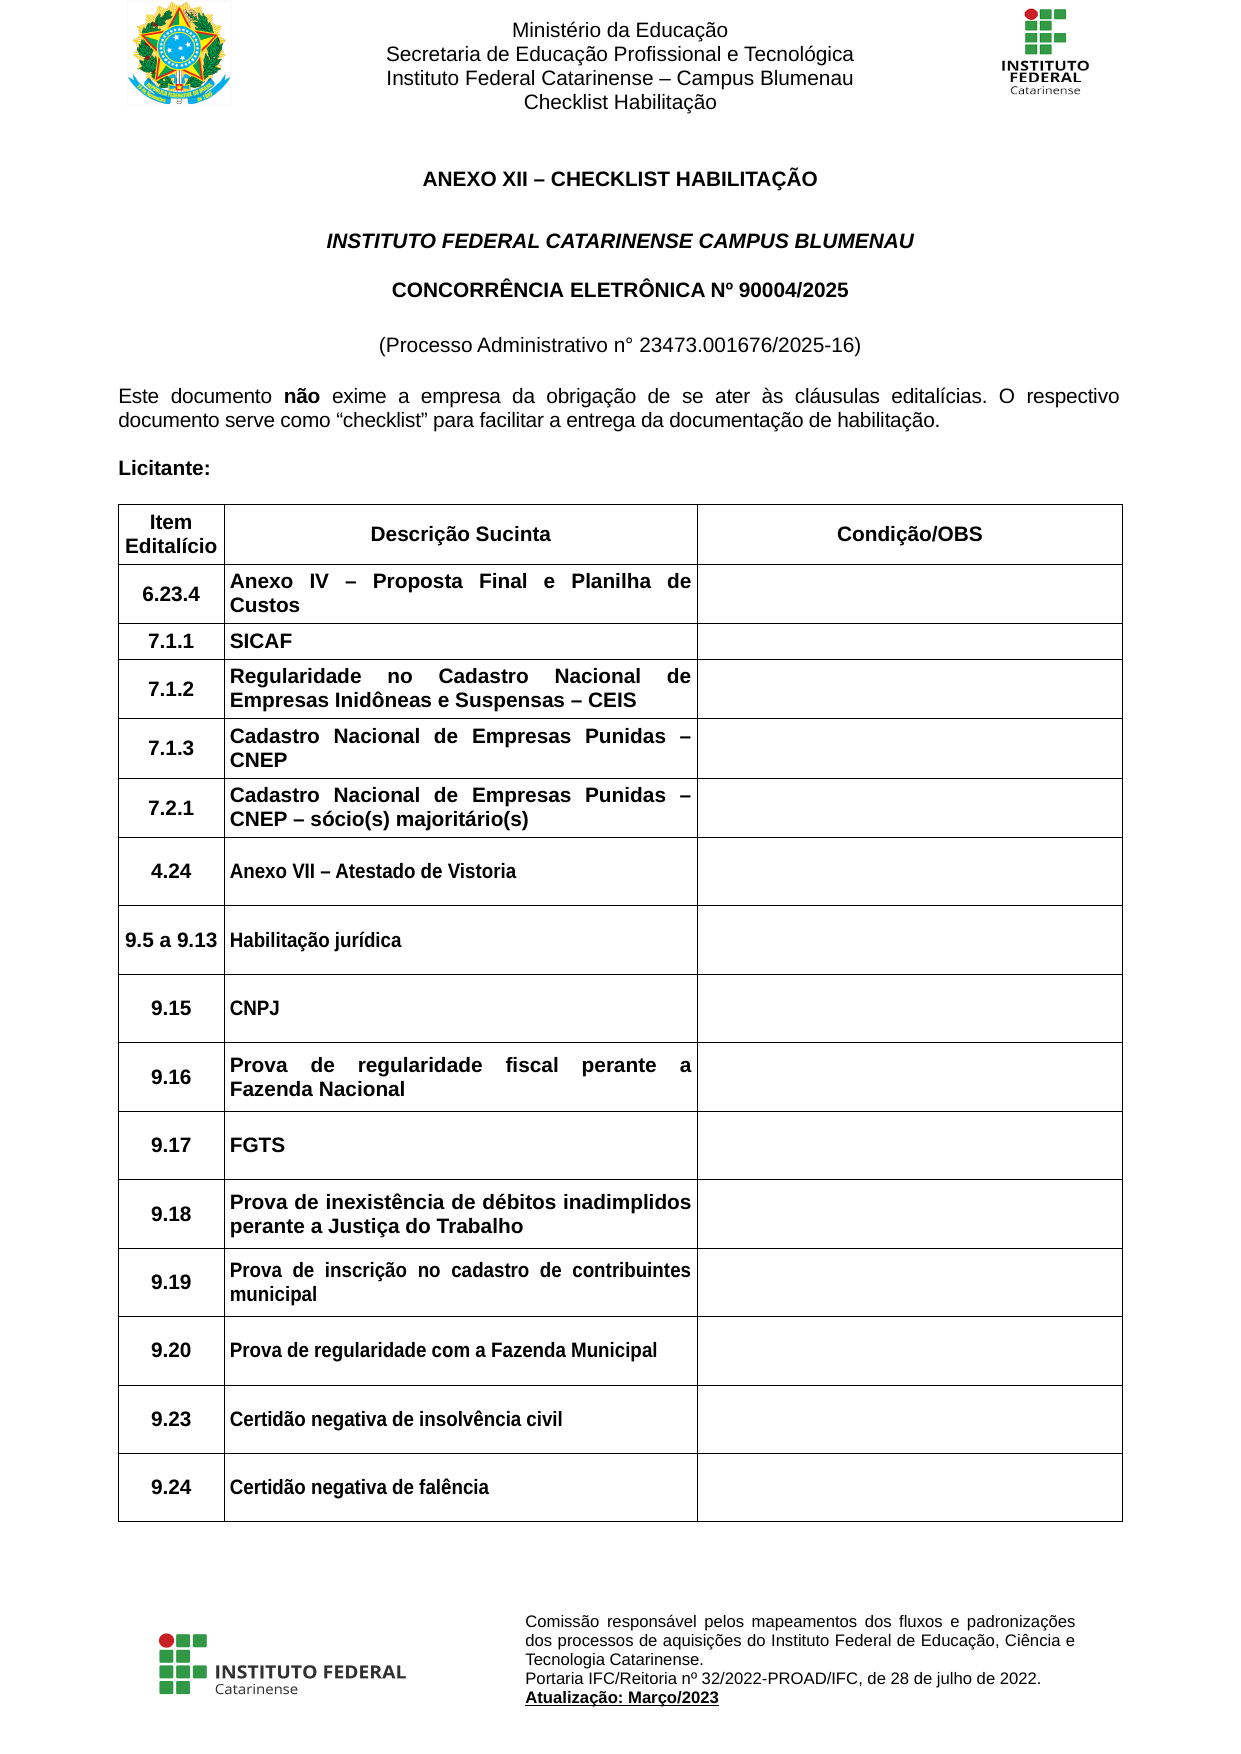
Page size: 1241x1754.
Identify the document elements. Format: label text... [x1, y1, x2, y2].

table_cell [698, 624, 1122, 658]
table_cell 9.15 [119, 975, 224, 1042]
table_cell [698, 1180, 1122, 1248]
picture [128, 2, 230, 91]
table_cell 7.1.2 [119, 660, 224, 718]
table_cell [698, 1112, 1122, 1179]
table_cell 9.17 [119, 1112, 224, 1179]
table_cell 6.23.4 [119, 565, 224, 623]
table_cell [698, 1386, 1122, 1453]
picture [198, 81, 230, 104]
table_cell Anexo VII – Atestado de Vistoria [225, 838, 697, 905]
picture [128, 80, 166, 104]
table_cell Prova de regularidade com a Fazenda Municipal [225, 1317, 697, 1384]
table_cell 9.18 [119, 1180, 224, 1248]
table_cell CNPJ [225, 975, 697, 1042]
table_header Condição/OBS [698, 505, 1122, 563]
table_cell Regularidade no Cadastro Nacional de Empresas Inidôneas e Suspensas – CEIS [225, 660, 697, 718]
table_cell 9.24 [119, 1454, 224, 1521]
table_cell [698, 660, 1122, 718]
table_cell [698, 975, 1122, 1042]
table_cell [698, 565, 1122, 623]
table_cell Prova de regularidade fiscal perante a Fazenda Nacional [225, 1043, 697, 1111]
table_cell [698, 1317, 1122, 1384]
table_cell Prova de inscrição no cadastro de contribuintes municipal [225, 1249, 697, 1316]
table_cell Certidão negativa de falência [225, 1454, 697, 1521]
picture [200, 85, 213, 91]
table_cell 4.24 [119, 838, 224, 905]
table_cell [698, 1454, 1122, 1521]
table_cell [698, 906, 1122, 974]
table_cell 9.23 [119, 1386, 224, 1453]
table_cell 7.2.1 [119, 779, 224, 837]
table_cell Anexo IV – Proposta Final e Planilha de Custos [225, 565, 697, 623]
table_cell 7.1.1 [119, 624, 224, 658]
table_cell 9.5 a 9.13 [119, 906, 224, 974]
table_cell SICAF [225, 624, 697, 658]
picture [990, 0, 1102, 103]
table_cell Cadastro Nacional de Empresas Punidas – CNEP – sócio(s) majoritário(s) [225, 779, 697, 837]
text Licitante: [118, 456, 1120, 480]
table_cell 9.16 [119, 1043, 224, 1111]
text ANEXO XII – CHECKLIST HABILITAÇÃO [118, 167, 1122, 191]
table_cell Habilitação jurídica [225, 906, 697, 974]
table_header Item Editalício [119, 505, 224, 563]
table_cell FGTS [225, 1112, 697, 1179]
table_cell [698, 719, 1122, 777]
table_cell 7.1.3 [119, 719, 224, 777]
text INSTITUTO FEDERAL CATARINENSE CAMPUS BLUMENAU [118, 228, 1122, 252]
table_cell [698, 779, 1122, 837]
table_cell 9.19 [119, 1249, 224, 1316]
picture [145, 1621, 420, 1707]
table_cell Certidão negativa de insolvência civil [225, 1386, 697, 1453]
text CONCORRÊNCIA ELETRÔNICA Nº 90004/2025 [118, 278, 1122, 302]
text Este documento não exime a empresa da obrigação de se ater às cláusulas editalícias. O respectivo documento serve como “checklist” para facilitar a entrega da documentação de habilitação. [118, 384, 1120, 432]
table_cell [698, 1043, 1122, 1111]
table_cell [698, 1249, 1122, 1316]
table_cell Cadastro Nacional de Empresas Punidas – CNEP [225, 719, 697, 777]
picture [169, 93, 191, 104]
table_cell [698, 838, 1122, 905]
table_cell 9.20 [119, 1317, 224, 1384]
text (Processo Administrativo n° 23473.001676/2025-16) [118, 333, 1122, 357]
table_cell Prova de inexistência de débitos inadimplidos perante a Justiça do Trabalho [225, 1180, 697, 1248]
table_header Descrição Sucinta [225, 505, 697, 563]
